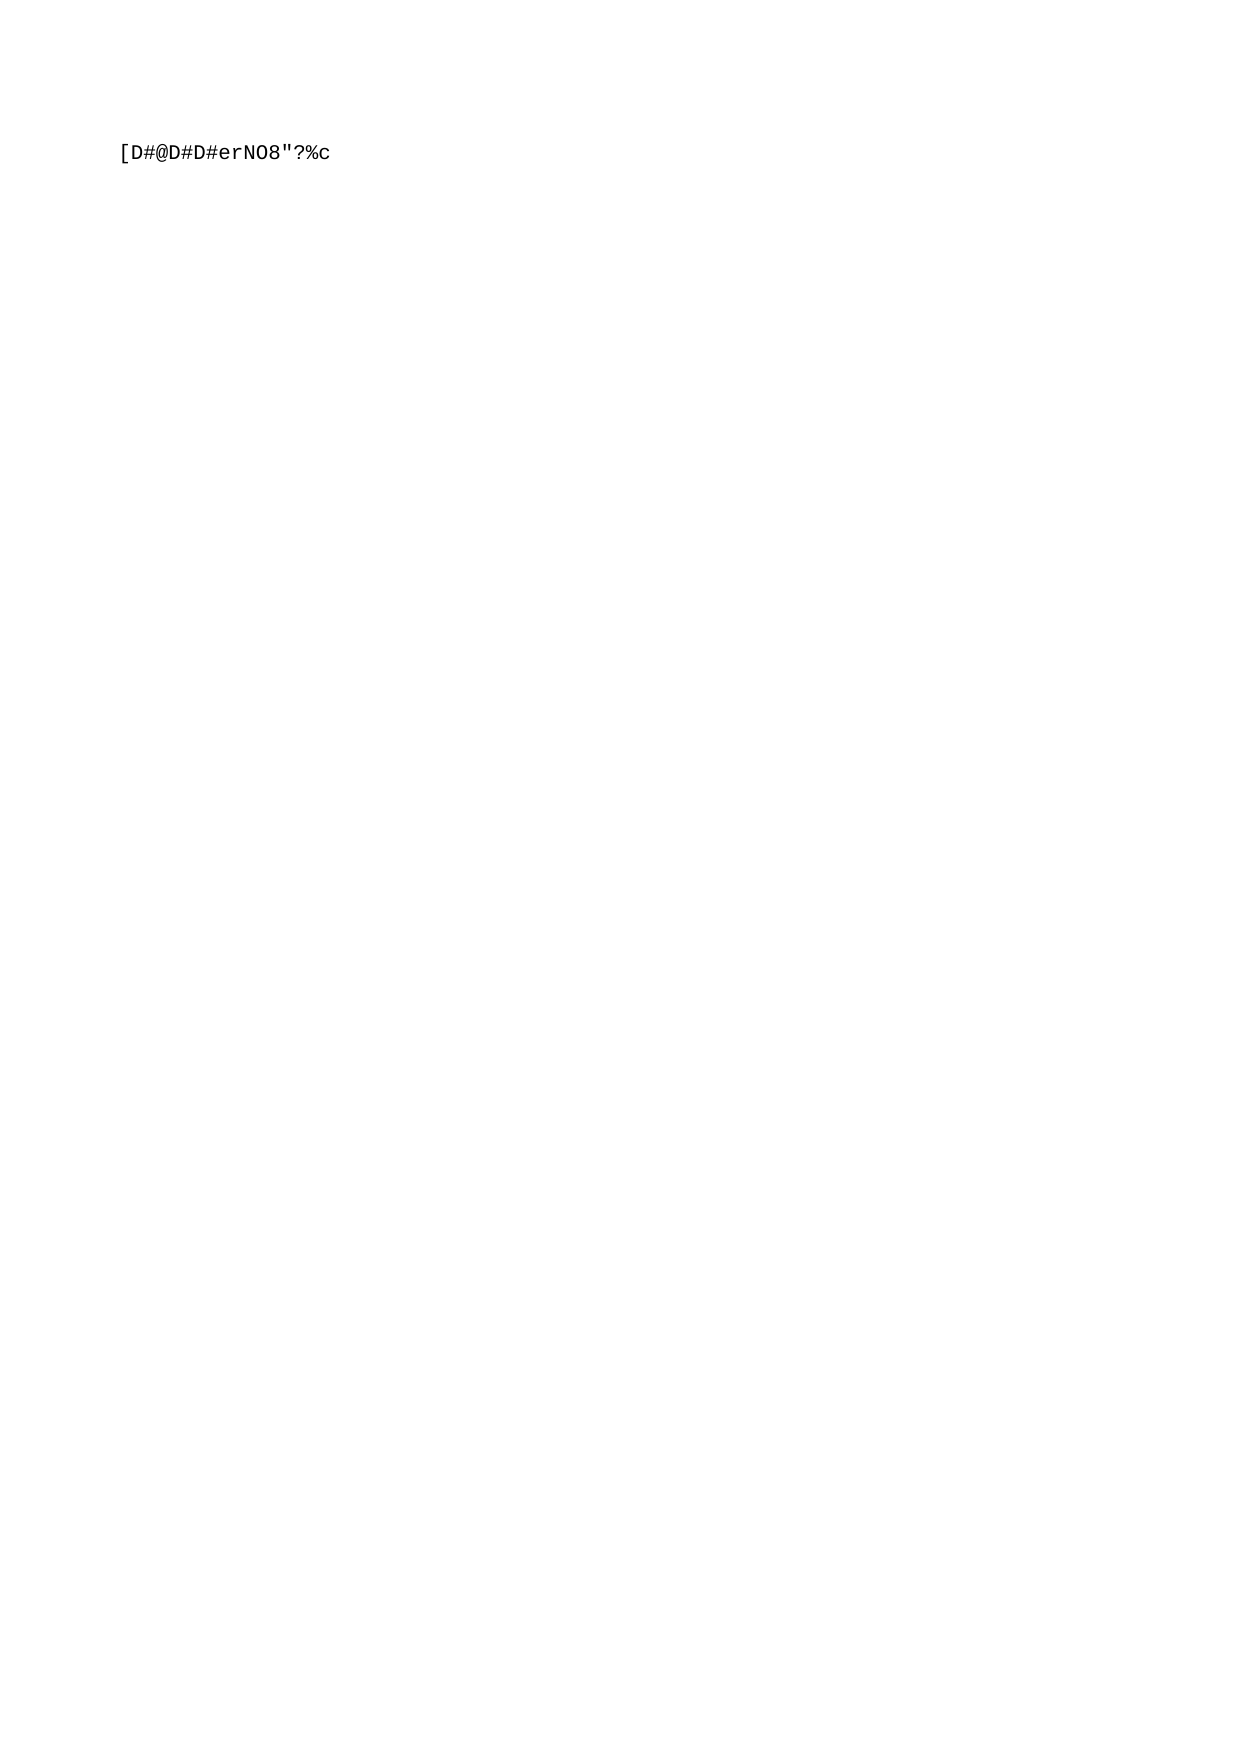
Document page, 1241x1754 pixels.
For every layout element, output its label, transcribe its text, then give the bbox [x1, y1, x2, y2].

text [D#@D#D#erNO8"?%c [118, 118, 1122, 165]
